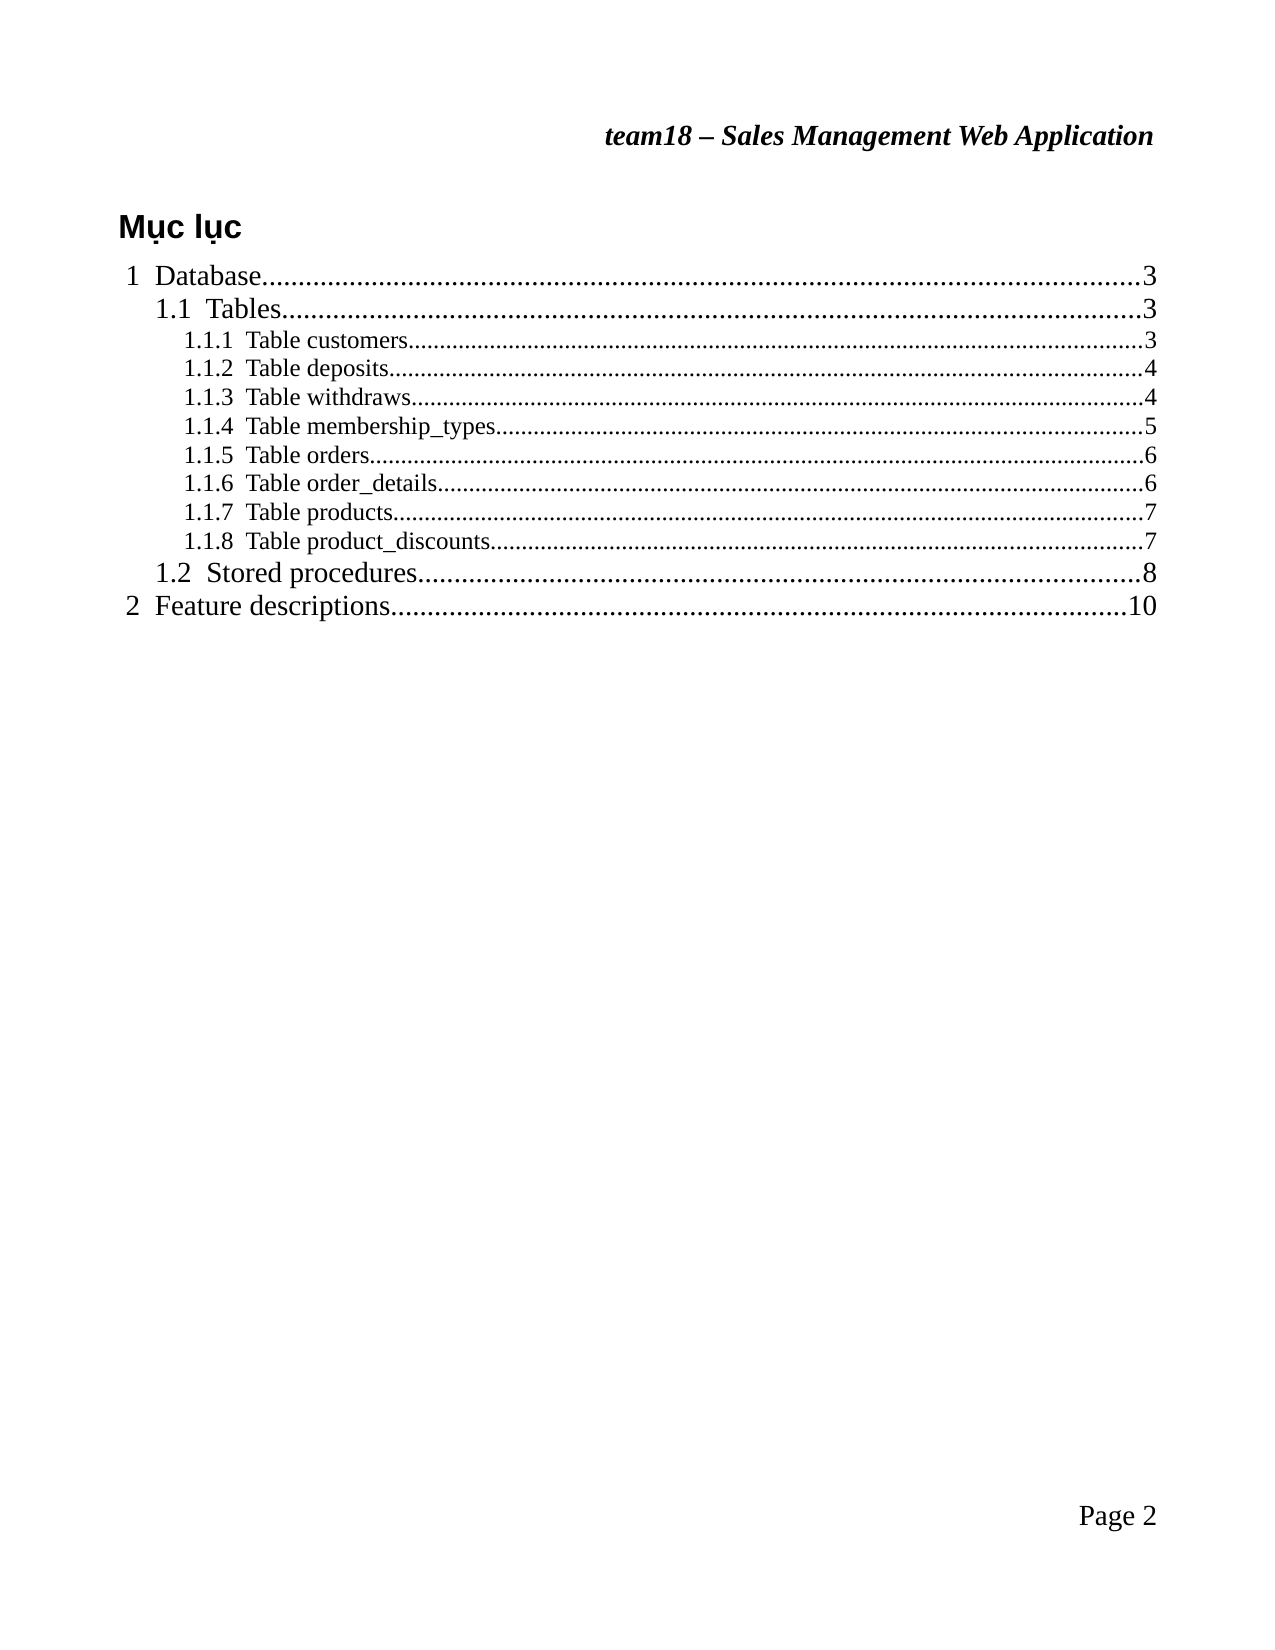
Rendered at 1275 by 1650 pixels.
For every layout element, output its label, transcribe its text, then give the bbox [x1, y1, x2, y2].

text 1.1.5 Table orders 6 [177, 440, 1157, 468]
text 1.1.4 Table membership_types 5 [177, 411, 1157, 440]
text 1 Database 3 [118, 258, 1157, 291]
text 1.1.2 Table deposits 4 [177, 353, 1157, 382]
text 1.1.1 Table customers 3 [177, 325, 1157, 353]
text 1.1.6 Table order_details 6 [177, 468, 1157, 497]
text 2 Feature descriptions 10 [118, 588, 1157, 622]
text 1.2 Stored procedures 8 [148, 555, 1157, 588]
text 1.1.7 Table products 7 [177, 497, 1157, 526]
text 1.1.8 Table product_discounts 7 [177, 526, 1157, 555]
subtitle Mục lục [118, 207, 1157, 245]
text 1.1 Tables 3 [148, 291, 1157, 325]
text 1.1.3 Table withdraws 4 [177, 382, 1157, 411]
